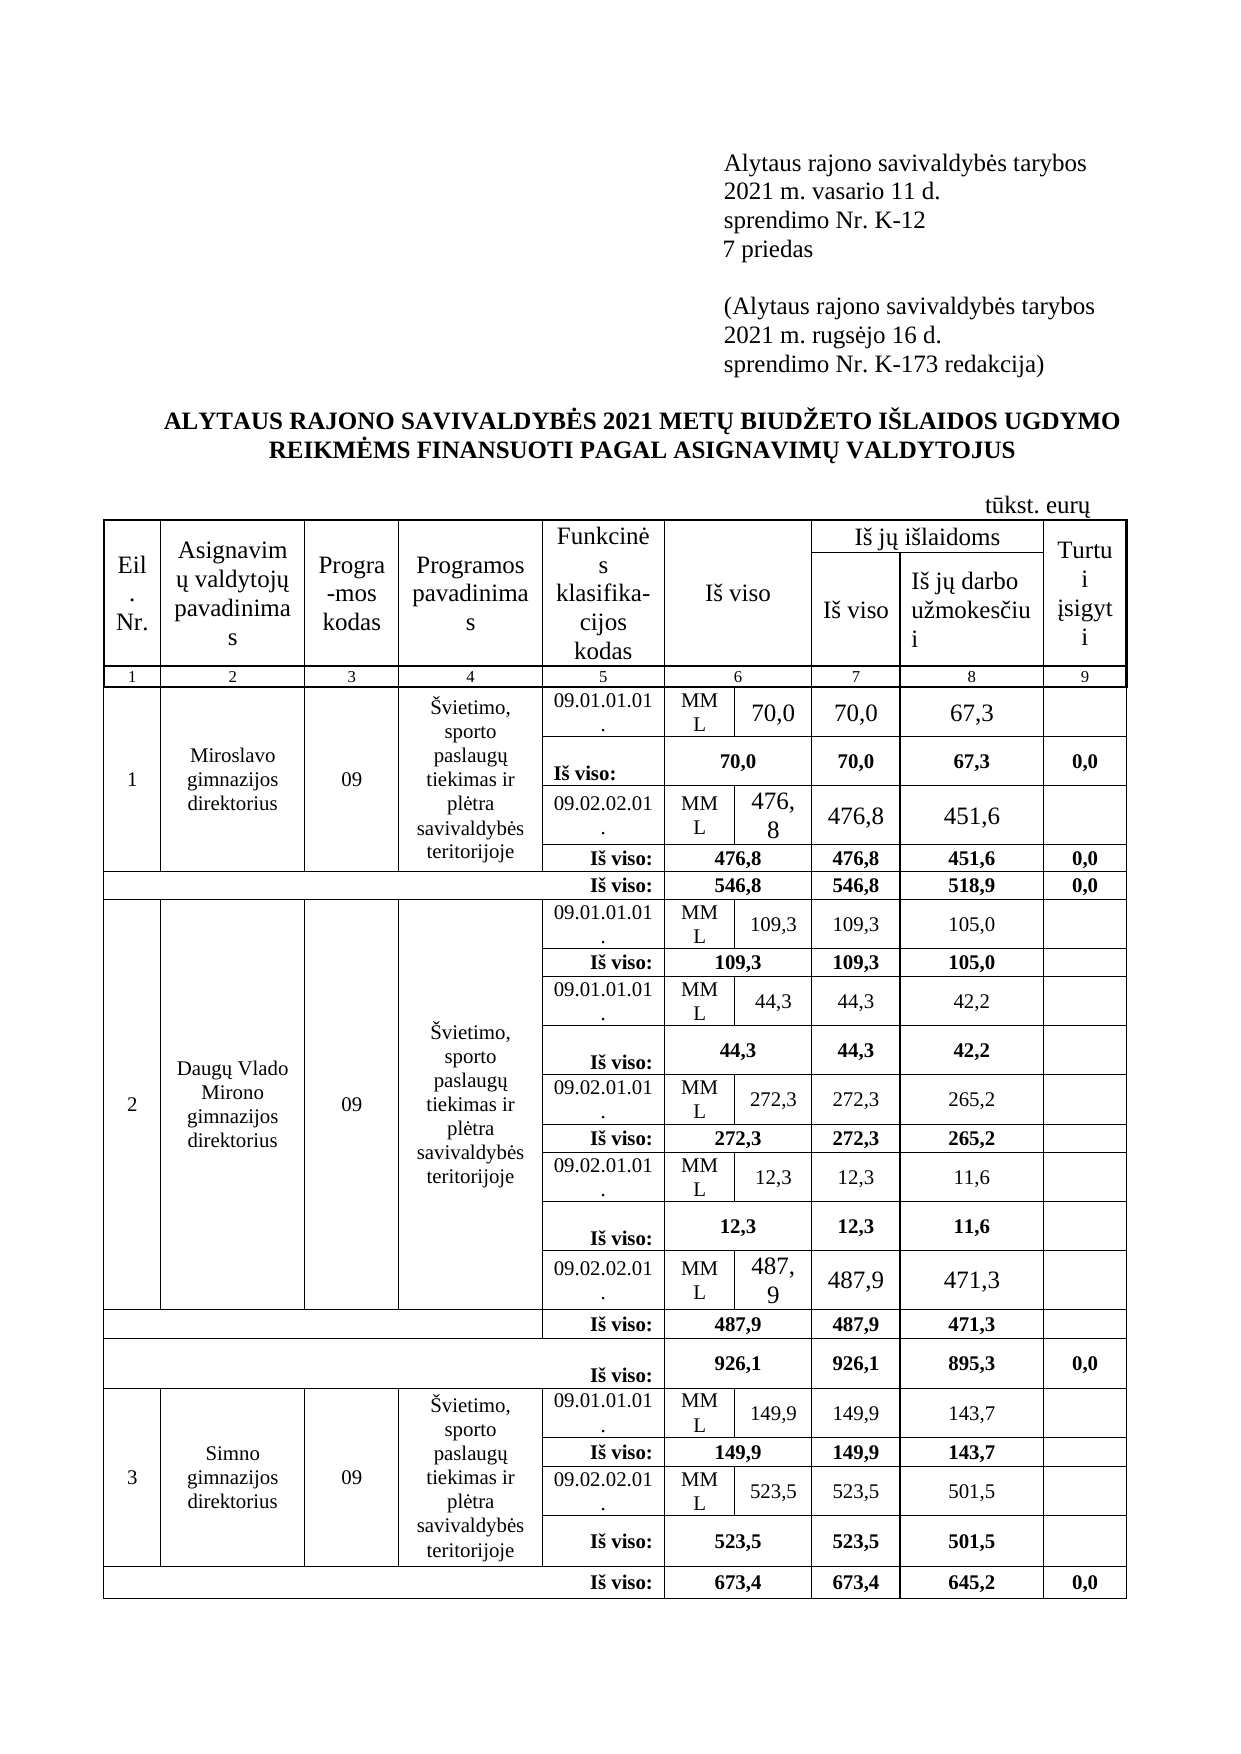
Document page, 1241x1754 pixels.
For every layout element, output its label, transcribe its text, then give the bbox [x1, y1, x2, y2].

table_cell [1044, 1251, 1126, 1308]
table_cell Iš viso: [104, 1567, 664, 1597]
table_cell 0,0 [1044, 1339, 1126, 1387]
table_cell 645,2 [901, 1567, 1043, 1597]
table_cell [1044, 1125, 1126, 1152]
table_cell 149,9 [812, 1438, 899, 1466]
table_cell 476,8 [735, 786, 811, 844]
table_cell Miroslavo gimnazijos direktorius [161, 688, 304, 871]
table_cell 149,9 [665, 1438, 811, 1466]
table_cell Iš viso: [543, 949, 664, 976]
table_cell 673,4 [665, 1567, 811, 1597]
table_cell 487,9 [665, 1310, 811, 1338]
table_cell Iš viso: [543, 1026, 664, 1074]
table_cell [1044, 1075, 1126, 1123]
table_cell Iš viso: [543, 1125, 664, 1152]
table_cell 09.02.01.01. [543, 1075, 664, 1123]
table_cell Švietimo, sporto paslaugų tiekimas ir plėtra savivaldybės teritorijoje [399, 688, 542, 871]
table_cell 6 [665, 667, 811, 686]
table_cell 272,3 [665, 1125, 811, 1152]
table_cell [1044, 949, 1126, 976]
table_cell 70,0 [735, 688, 811, 736]
table_cell 143,7 [901, 1438, 1043, 1466]
table_cell 451,6 [901, 845, 1043, 871]
table_cell MML [665, 786, 734, 844]
table_cell 546,8 [665, 872, 811, 899]
text sprendimo Nr. K-12 [103, 205, 1181, 234]
table_cell [1044, 1438, 1126, 1466]
table_cell 476,8 [812, 845, 899, 871]
table_cell 476,8 [665, 845, 811, 871]
table_cell 09.02.02.01. [543, 1251, 664, 1308]
table_cell 67,3 [901, 688, 1043, 736]
table_cell 44,3 [812, 977, 899, 1025]
table_cell Simno gimnazijos direktorius [161, 1389, 304, 1566]
table_cell MML [665, 1251, 734, 1308]
table_cell 272,3 [812, 1075, 899, 1123]
table_cell Iš viso: [104, 872, 664, 899]
table_cell 12,3 [812, 1202, 899, 1250]
table_cell Iš jų darbo užmokesčiui [901, 553, 1043, 665]
table_cell 42,2 [901, 1026, 1043, 1074]
table_cell 44,3 [665, 1026, 811, 1074]
table_cell 09 [305, 688, 398, 871]
table_cell MML [665, 900, 734, 948]
table_cell 2 [161, 667, 304, 686]
table_cell 09.01.01.01. [543, 977, 664, 1025]
table_cell 523,5 [812, 1516, 899, 1566]
table_cell [1044, 1310, 1126, 1338]
table_cell MML [665, 1153, 734, 1201]
table_cell [1044, 900, 1126, 948]
table_cell 523,5 [812, 1467, 899, 1515]
table_cell 0,0 [1044, 737, 1126, 785]
table_cell 12,3 [735, 1153, 811, 1201]
table_cell 3 [104, 1389, 160, 1566]
table_cell 11,6 [901, 1153, 1043, 1201]
table_cell 09.01.01.01. [543, 900, 664, 948]
table_cell 501,5 [901, 1467, 1043, 1515]
table_cell 926,1 [812, 1339, 899, 1387]
table_cell [1044, 1516, 1126, 1566]
table_cell 272,3 [812, 1125, 899, 1152]
table_cell 09 [305, 1389, 398, 1566]
table_cell [104, 1310, 542, 1338]
table_header Iš viso [665, 521, 811, 665]
table_cell 265,2 [901, 1075, 1043, 1123]
table_cell 0,0 [1044, 872, 1126, 899]
table_cell 67,3 [901, 737, 1043, 785]
table_header Turtui įsigyti [1044, 521, 1125, 665]
text ALYTAUS RAJONO SAVIVALDYBĖS 2021 METŲ BIUDŽETO IŠLAIDOS UGDYMO REIKMĖMS FINANSUOTI PAGAL ASIGNAVIMŲ VALDYTOJUS [103, 406, 1181, 464]
table_cell 70,0 [812, 688, 899, 736]
table_cell 09.01.01.01. [543, 688, 664, 736]
table_cell 5 [543, 667, 664, 686]
table_cell 0,0 [1044, 1567, 1126, 1597]
table_cell 0,0 [1044, 845, 1126, 871]
table_cell 471,3 [901, 1310, 1043, 1338]
table_cell 523,5 [735, 1467, 811, 1515]
table_cell Švietimo, sporto paslaugų tiekimas ir plėtra savivaldybės teritorijoje [399, 900, 542, 1308]
table_cell 149,9 [735, 1389, 811, 1437]
table_cell 895,3 [901, 1339, 1043, 1387]
table_cell MML [665, 1389, 734, 1437]
table_cell Iš viso: [543, 1202, 664, 1250]
text (Alytaus rajono savivaldybės tarybos [103, 291, 1181, 320]
table_cell 8 [901, 667, 1043, 686]
table_header Funkcinės klasifika-cijos kodas [543, 521, 664, 665]
table_cell 501,5 [901, 1516, 1043, 1566]
table_cell [1044, 1467, 1126, 1515]
table_cell 1 [104, 688, 160, 871]
table_cell MML [665, 1467, 734, 1515]
text 2021 m. vasario 11 d. [103, 176, 1181, 205]
table_cell [1044, 1202, 1126, 1250]
table_cell 105,0 [901, 949, 1043, 976]
table_cell [1044, 1389, 1126, 1437]
table_cell [1044, 688, 1126, 736]
table_cell 11,6 [901, 1202, 1043, 1250]
table_cell 518,9 [901, 872, 1043, 899]
table_header Eil. Nr. [105, 521, 160, 665]
table_cell 42,2 [901, 977, 1043, 1025]
text 7 priedas [722, 234, 1181, 263]
table_cell 451,6 [901, 786, 1043, 844]
table_cell 44,3 [735, 977, 811, 1025]
table_cell [1044, 977, 1126, 1025]
table_cell 09.02.02.01. [543, 1467, 664, 1515]
table_header Asignavimų valdytojų pavadinimas [161, 521, 304, 665]
table_cell 673,4 [812, 1567, 899, 1597]
text Alytaus rajono savivaldybės tarybos [103, 148, 1181, 176]
table_cell Iš viso: [543, 1438, 664, 1466]
table_cell [1044, 1153, 1126, 1201]
table_cell 523,5 [665, 1516, 811, 1566]
table_cell 109,3 [665, 949, 811, 976]
table_cell 926,1 [665, 1339, 811, 1387]
table_header Progra-mos kodas [305, 521, 398, 665]
table_cell Iš viso: [543, 1516, 664, 1566]
table_header Programos pavadinimas [399, 521, 542, 665]
table_cell 09.01.01.01. [543, 1389, 664, 1437]
table_cell 109,3 [812, 900, 899, 948]
table_cell Iš viso: [104, 1339, 664, 1387]
table_cell [1044, 786, 1126, 844]
text tūkst. eurų [985, 490, 1181, 519]
table_cell 109,3 [812, 949, 899, 976]
table_cell 149,9 [812, 1389, 899, 1437]
table_cell 546,8 [812, 872, 899, 899]
table_cell 143,7 [901, 1389, 1043, 1437]
text sprendimo Nr. K-173 redakcija) [103, 349, 1181, 378]
text 2021 m. rugsėjo 16 d. [103, 320, 1181, 349]
table_cell 1 [105, 667, 160, 686]
table_cell Daugų Vlado Mirono gimnazijos direktorius [161, 900, 304, 1308]
table_cell Švietimo, sporto paslaugų tiekimas ir plėtra savivaldybės teritorijoje [399, 1389, 542, 1566]
table_cell 471,3 [901, 1251, 1043, 1308]
table_cell MML [665, 688, 734, 736]
table_cell 70,0 [812, 737, 899, 785]
table_cell 109,3 [735, 900, 811, 948]
table_cell MML [665, 1075, 734, 1123]
table_cell [1044, 1026, 1126, 1074]
table_cell Iš viso: [543, 845, 664, 871]
table_header Iš jų išlaidoms [812, 521, 1043, 552]
table_cell Iš viso: [543, 1310, 664, 1338]
table_cell 272,3 [735, 1075, 811, 1123]
table_cell 09.02.01.01. [543, 1153, 664, 1201]
table_cell 7 [812, 667, 899, 686]
table_cell 12,3 [665, 1202, 811, 1250]
table_cell 487,9 [812, 1310, 899, 1338]
table_cell 476,8 [812, 786, 899, 844]
table_cell MML [665, 977, 734, 1025]
table_cell 4 [399, 667, 542, 686]
table_cell 09.02.02.01. [543, 786, 664, 844]
table_cell Iš viso [812, 553, 899, 665]
table_cell 12,3 [812, 1153, 899, 1201]
table_cell 487,9 [812, 1251, 899, 1308]
table_cell 70,0 [665, 737, 811, 785]
table_cell 265,2 [901, 1125, 1043, 1152]
table_cell 2 [104, 900, 160, 1308]
table_cell 09 [305, 900, 398, 1308]
table_cell 9 [1044, 667, 1125, 686]
table_cell Iš viso: [543, 737, 664, 785]
table_cell 44,3 [812, 1026, 899, 1074]
table_cell 3 [305, 667, 398, 686]
table_cell 105,0 [901, 900, 1043, 948]
table_cell 487,9 [735, 1251, 811, 1308]
